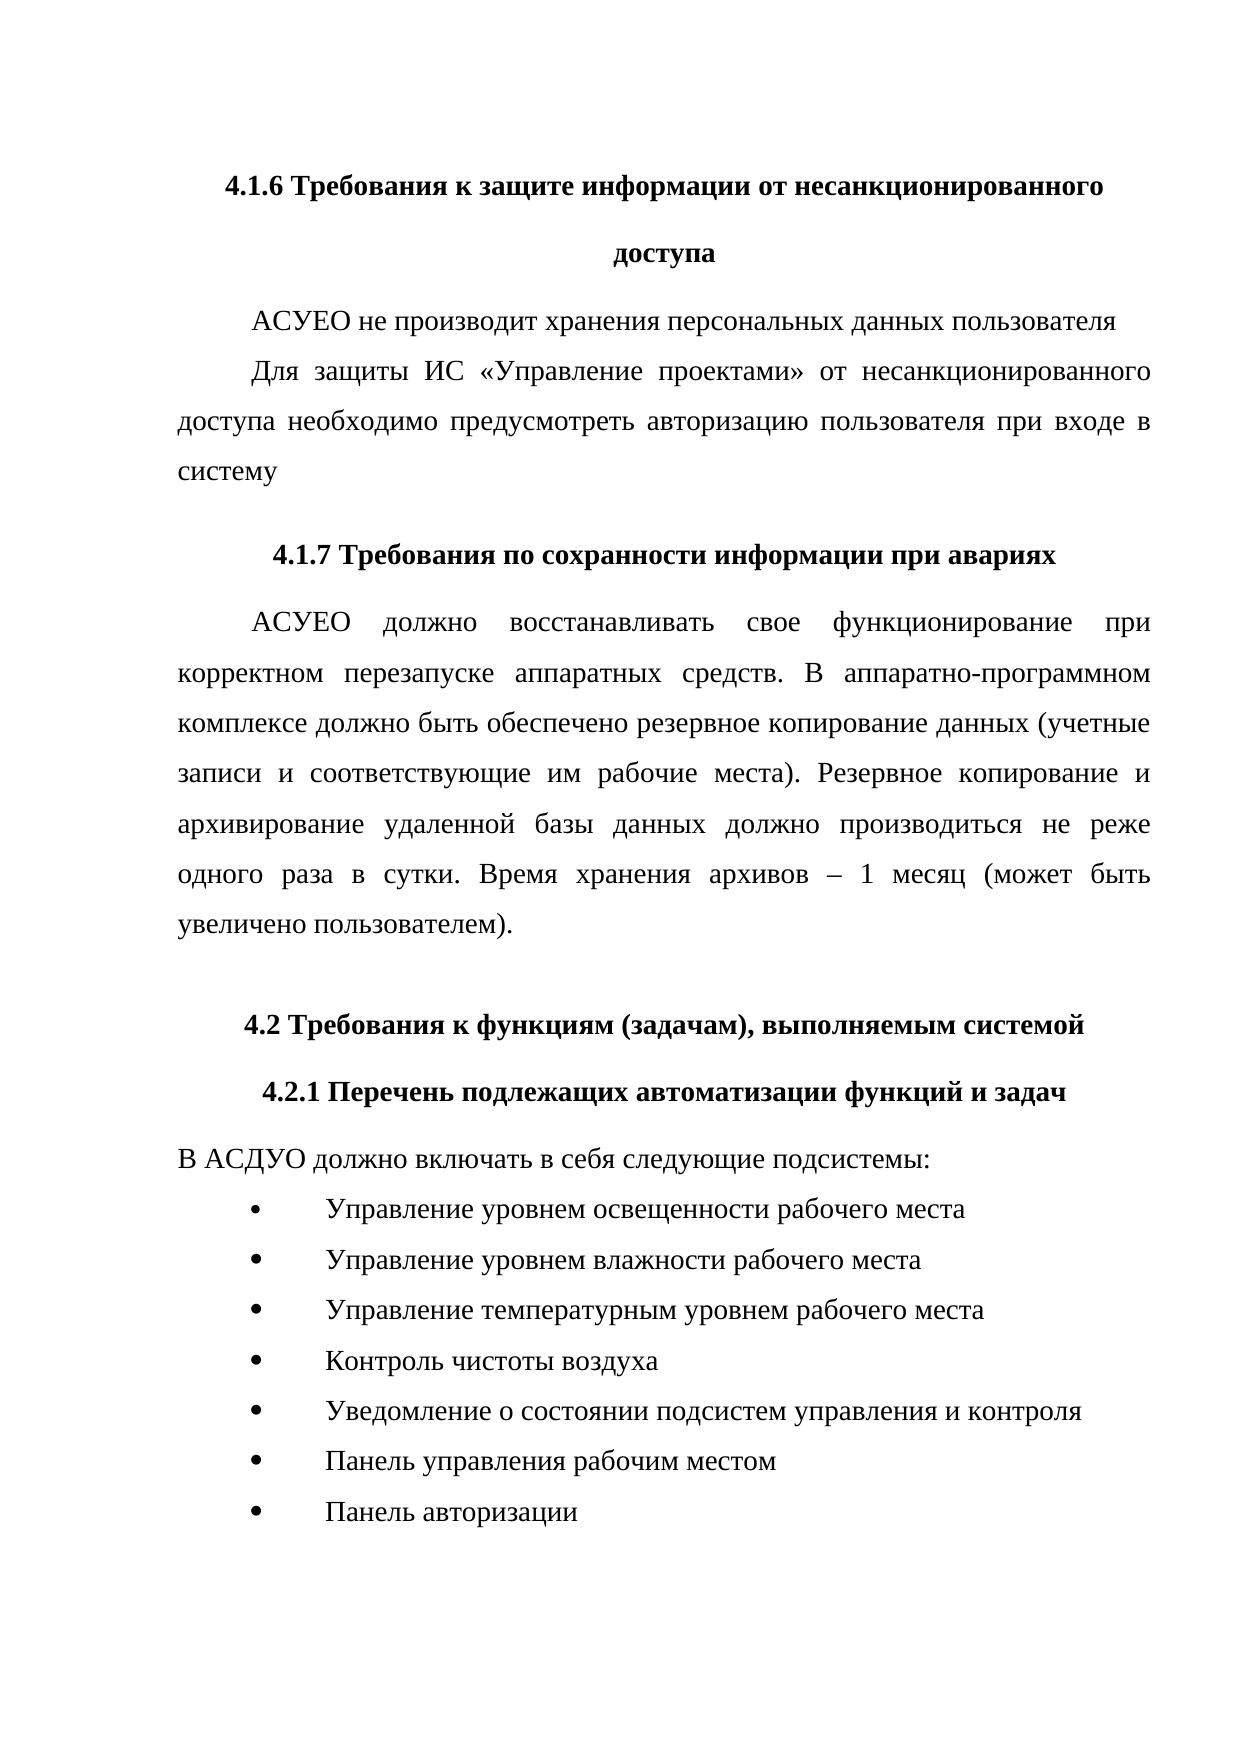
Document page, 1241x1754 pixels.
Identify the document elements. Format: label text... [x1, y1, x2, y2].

list Контроль чистоты воздуха [177, 1343, 1152, 1376]
subtitle 4.2 Требования к функциям (задачам), выполняемым системой [177, 1007, 1152, 1041]
subtitle 4.1.6 Требования к защите информации от несанкционированного доступа [177, 168, 1152, 269]
text АСУЕО не производит хранения персональных данных пользователя [177, 303, 1152, 336]
subtitle 4.1.7 Требования по сохранности информации при авариях [177, 537, 1152, 571]
text В АСДУО должно включать в себя следующие подсистемы: [177, 1141, 1152, 1175]
list Управление температурным уровнем рабочего места [177, 1292, 1152, 1326]
subtitle 4.2.1 Перечень подлежащих автоматизации функций и задач [177, 1074, 1152, 1108]
text Для защиты ИС «Управление проектами» от несанкционированного доступа необходимо предусмотреть авторизацию пользователя при входе в систему [177, 353, 1152, 487]
list Панель авторизации [177, 1494, 1152, 1527]
list Уведомление о состоянии подсистем управления и контроля [177, 1393, 1152, 1427]
list Управление уровнем влажности рабочего места [177, 1242, 1152, 1275]
list Панель управления рабочим местом [177, 1443, 1152, 1477]
list Управление уровнем освещенности рабочего места [177, 1191, 1152, 1225]
text АСУЕО должно восстанавливать свое функционирование при корректном перезапуске аппаратных средств. В аппаратно-программном комплексе должно быть обеспечено резервное копирование данных (учетные записи и соответствующие им рабочие места). Резервное копирование и архивирование удаленной базы данных должно производиться не реже одного раза в сутки. Время хранения архивов – 1 месяц (может быть увеличено пользователем). [177, 604, 1152, 940]
